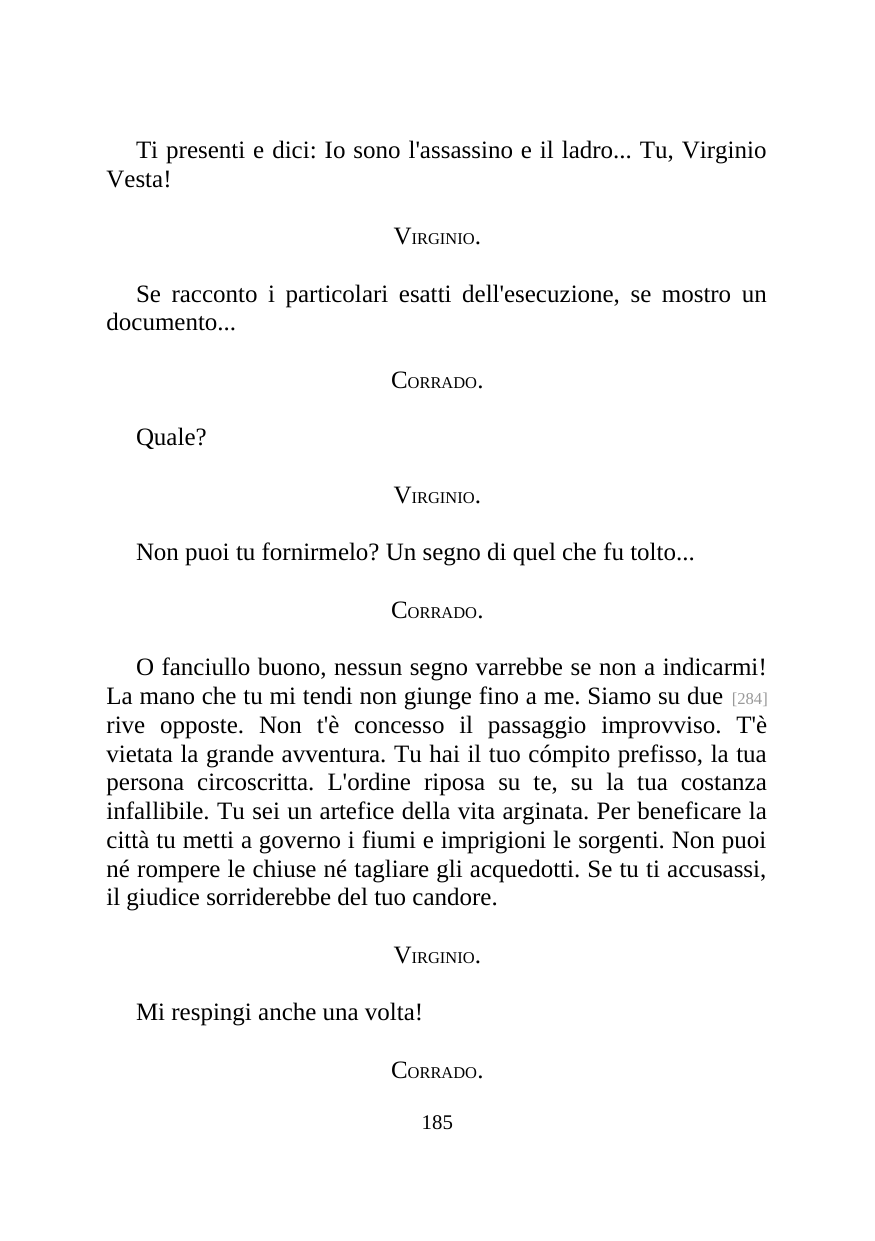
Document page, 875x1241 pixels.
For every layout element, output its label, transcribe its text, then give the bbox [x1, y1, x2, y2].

text Se racconto i particolari esatti dell'esecuzione, se mostro un documento... [106, 279, 768, 336]
text Quale? [106, 422, 768, 451]
text Virginio. [106, 480, 768, 509]
text Non puoi tu fornirmelo? Un segno di quel che fu tolto... [106, 537, 768, 566]
text Virginio. [106, 221, 768, 250]
text Virginio. [106, 940, 768, 969]
text O fanciullo buono, nessun segno varrebbe se non a indicarmi! La mano che tu mi tendi non giunge fino a me. Siamo su due [284] rive opposte. Non t'è concesso il passaggio improvviso. T'è vietata la grande avventura. Tu hai il tuo cómpito prefisso, la tua persona circoscritta. L'ordine riposa su te, su la tua costanza infallibile. Tu sei un artefice della vita arginata. Per beneficare la città tu metti a governo i fiumi e imprigioni le sorgenti. Non puoi né rompere le chiuse né tagliare gli acquedotti. Se tu ti accusassi, il giudice sorriderebbe del tuo candore. [106, 652, 768, 911]
text Ti presenti e dici: Io sono l'assassino e il ladro... Tu, Virginio Vesta! [106, 135, 768, 192]
text Mi respingi anche una volta! [106, 997, 768, 1026]
text Corrado. [106, 595, 768, 624]
text Corrado. [106, 1055, 768, 1084]
text Corrado. [106, 365, 768, 394]
